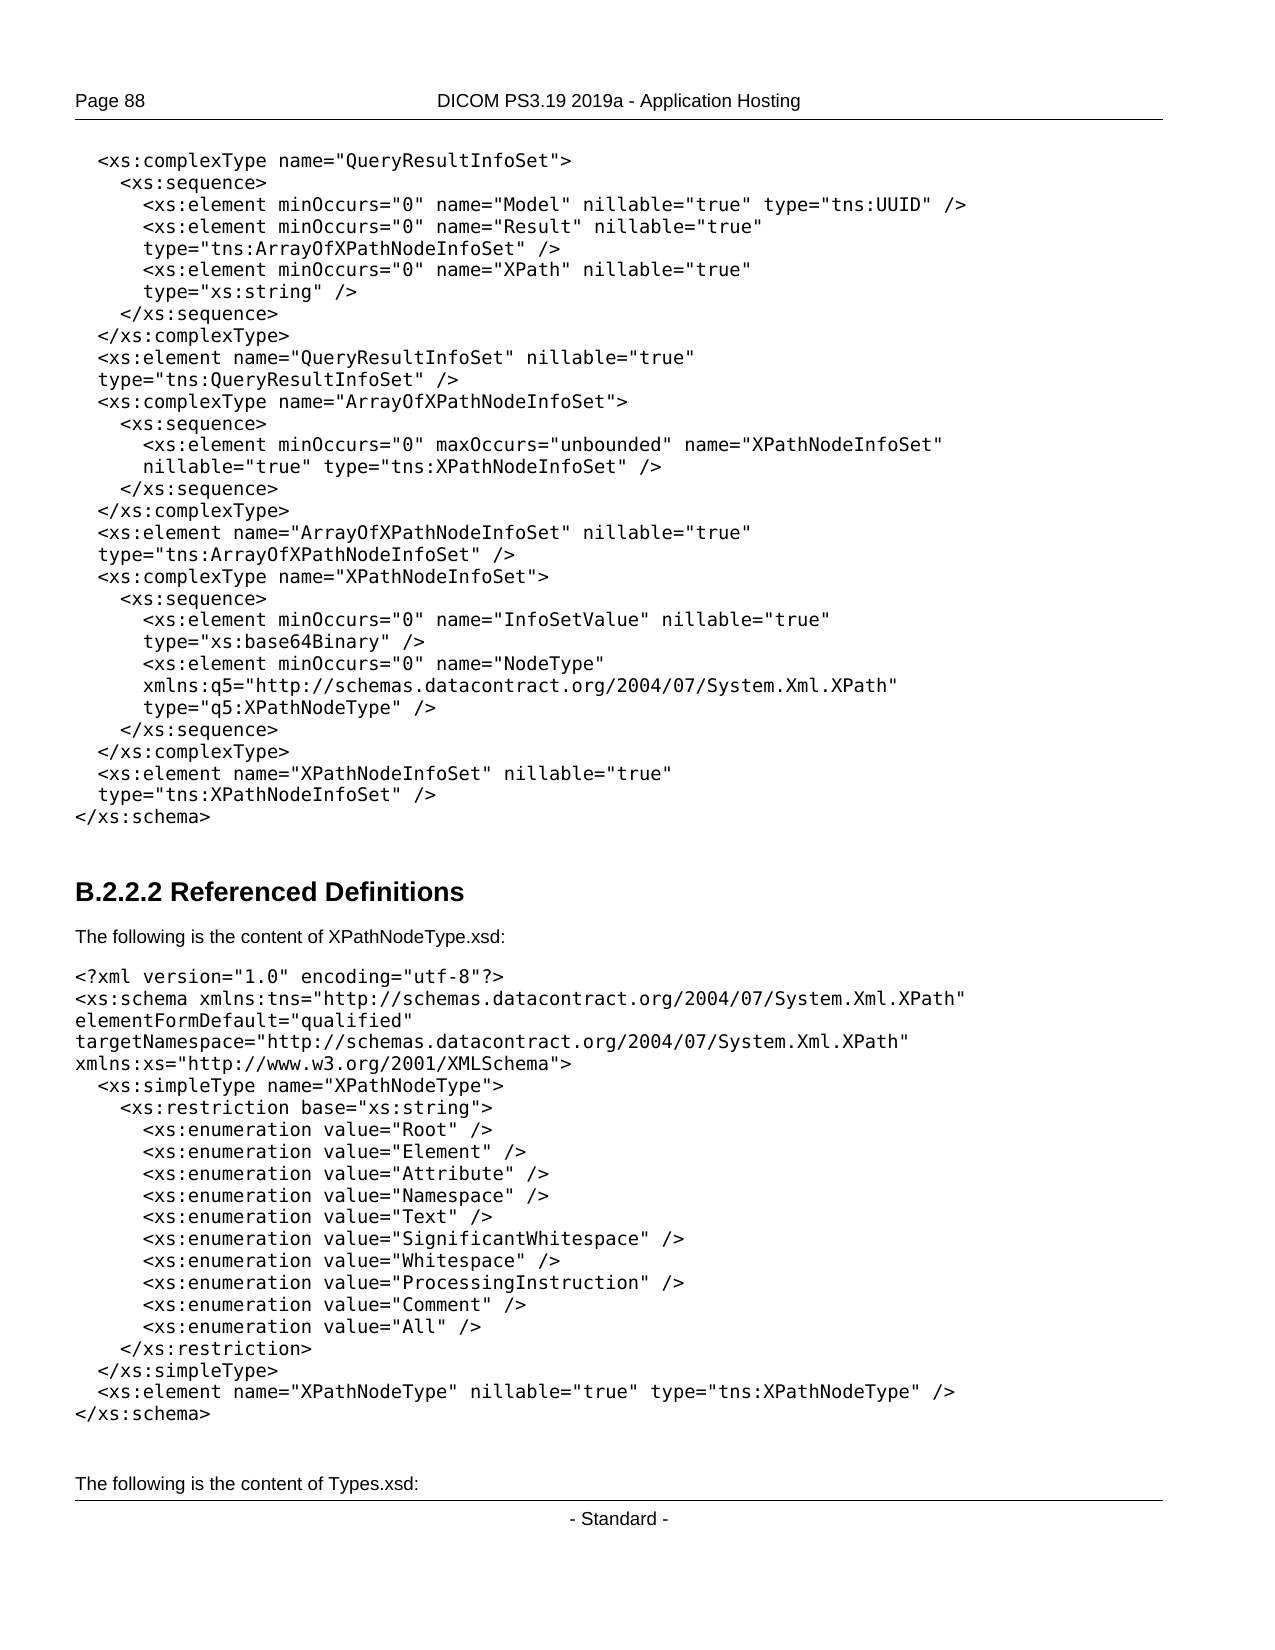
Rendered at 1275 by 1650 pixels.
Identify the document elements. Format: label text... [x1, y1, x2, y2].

text B.2.2.2 Referenced Definitions [75, 876, 1162, 907]
text The following is the content of XPathNodeType.xsd: [75, 926, 1162, 947]
text <?xml version="1.0" encoding="utf-8"?> <xs:schema xmlns:tns="http://schemas.datacontract.org/2004/07/System.Xml.XPath" elementFormDefault="qualified" targetNamespace="http://schemas.datacontract.org/2004/07/System.Xml.XPath" xmlns:xs="http://www.w3.org/2001/XMLSchema"> <xs:simpleType name="XPathNodeType"> <xs:restriction base="xs:string"> <xs:enumeration value="Root" /> <xs:enumeration value="Element" /> <xs:enumeration value="Attribute" /> <xs:enumeration value="Namespace" /> <xs:enumeration value="Text" /> <xs:enumeration value="SignificantWhitespace" /> <xs:enumeration value="Whitespace" /> <xs:enumeration value="ProcessingInstruction" /> <xs:enumeration value="Comment" /> <xs:enumeration value="All" /> </xs:restriction> </xs:simpleType> <xs:element name="XPathNodeType" nillable="true" type="tns:XPathNodeType" /> </xs:schema> [75, 966, 1162, 1454]
text <xs:complexType name="QueryResultInfoSet"> <xs:sequence> <xs:element minOccurs="0" name="Model" nillable="true" type="tns:UUID" /> <xs:element minOccurs="0" name="Result" nillable="true" type="tns:ArrayOfXPathNodeInfoSet" /> <xs:element minOccurs="0" name="XPath" nillable="true" type="xs:string" /> </xs:sequence> </xs:complexType> <xs:element name="QueryResultInfoSet" nillable="true" type="tns:QueryResultInfoSet" /> <xs:complexType name="ArrayOfXPathNodeInfoSet"> <xs:sequence> <xs:element minOccurs="0" maxOccurs="unbounded" name="XPathNodeInfoSet" nillable="true" type="tns:XPathNodeInfoSet" /> </xs:sequence> </xs:complexType> <xs:element name="ArrayOfXPathNodeInfoSet" nillable="true" type="tns:ArrayOfXPathNodeInfoSet" /> <xs:complexType name="XPathNodeInfoSet"> <xs:sequence> <xs:element minOccurs="0" name="InfoSetValue" nillable="true" type="xs:base64Binary" /> <xs:element minOccurs="0" name="NodeType" xmlns:q5="http://schemas.datacontract.org/2004/07/System.Xml.XPath" type="q5:XPathNodeType" /> </xs:sequence> </xs:complexType> <xs:element name="XPathNodeInfoSet" nillable="true" type="tns:XPathNodeInfoSet" /> </xs:schema> [75, 150, 1162, 857]
text The following is the content of Types.xsd: [75, 1473, 1162, 1494]
